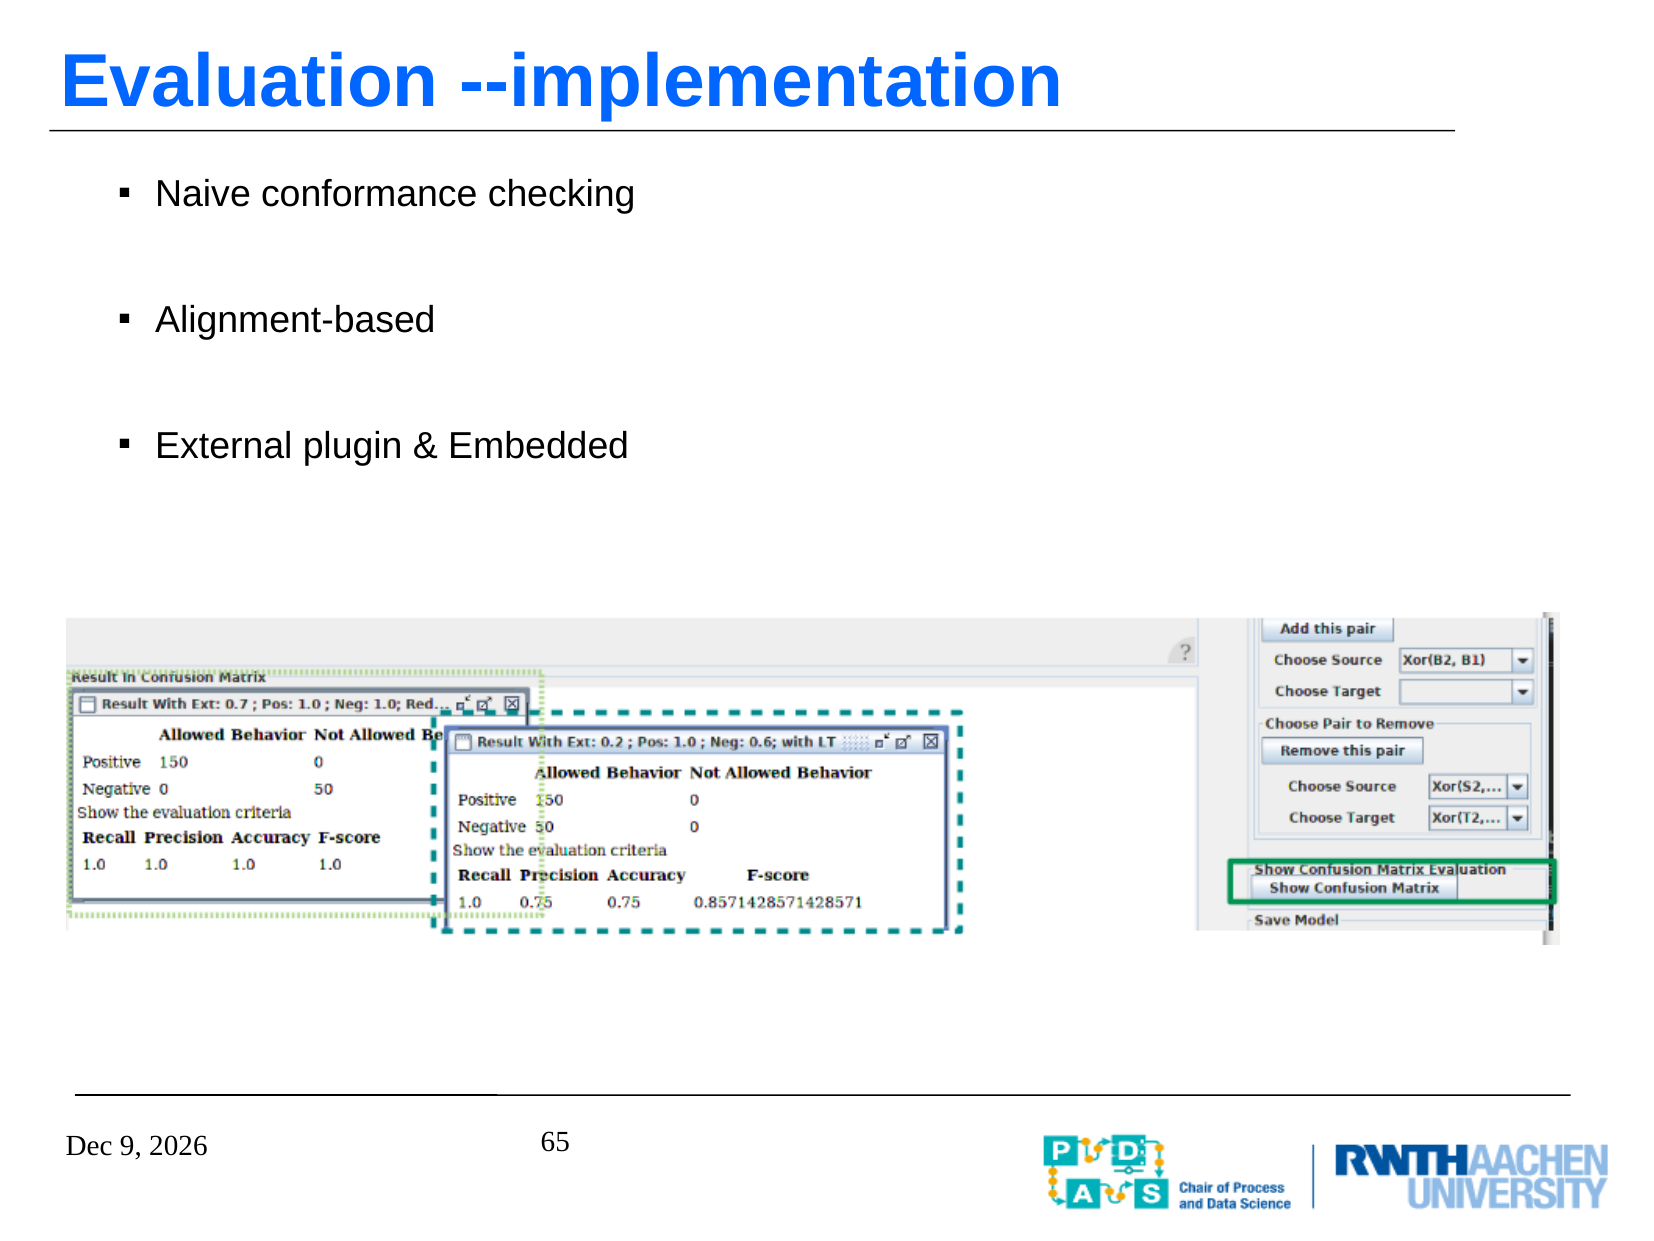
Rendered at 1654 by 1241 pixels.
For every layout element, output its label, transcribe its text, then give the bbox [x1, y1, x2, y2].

text_box Naive conformance checking Alignment-based External plugin & Embedded [105, 165, 751, 516]
picture [1005, 1090, 1647, 1241]
title Evaluation --implementation [60, 30, 1549, 131]
picture [66, 612, 1561, 946]
